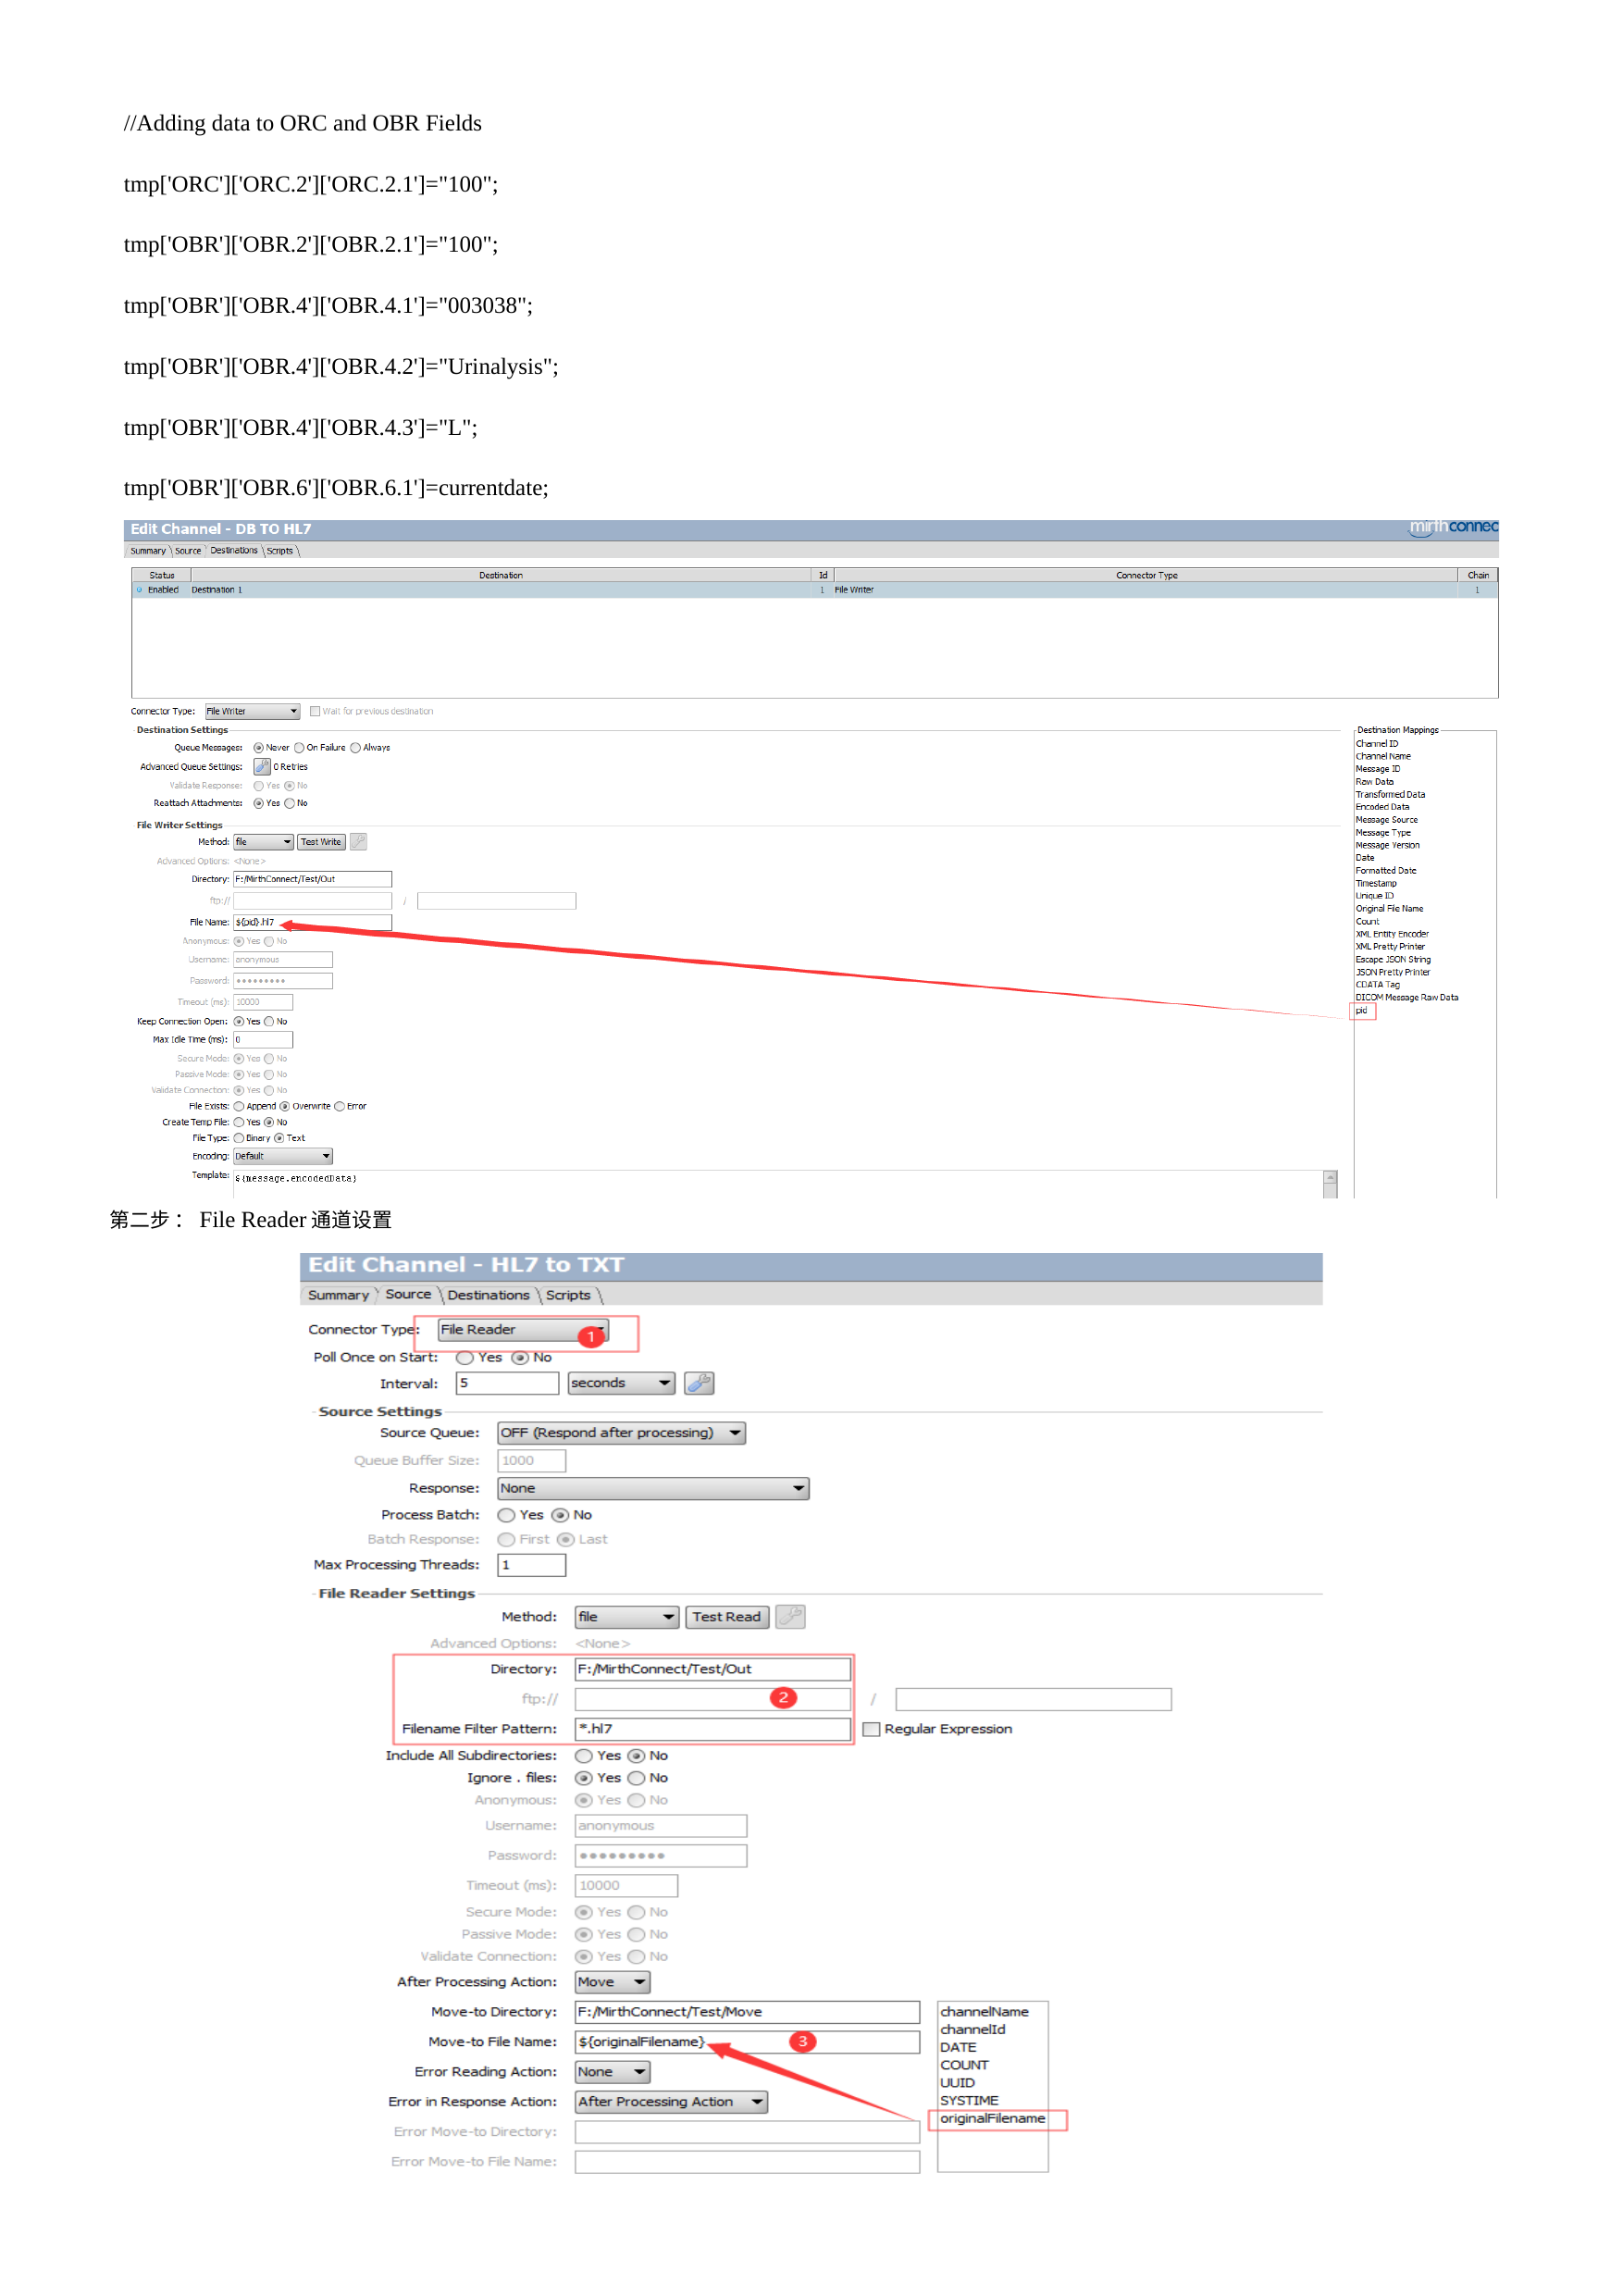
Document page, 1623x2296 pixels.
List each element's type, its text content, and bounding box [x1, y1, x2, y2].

picture [123, 520, 1500, 1198]
text tmp['OBR']['OBR.2']['OBR.2.1']="100"; [124, 230, 1499, 257]
text tmp['ORC']['ORC.2']['ORC.2.1']="100"; [124, 170, 1499, 197]
picture [300, 1253, 1323, 2179]
text 第二步 ： File Reader通道设置 [109, 1198, 1499, 1234]
text //Adding data to ORC and OBR Fields [124, 109, 1499, 136]
text tmp['OBR']['OBR.4']['OBR.4.3']="L"; [124, 414, 1499, 441]
text tmp['OBR']['OBR.4']['OBR.4.2']="Urinalysis"; [124, 353, 1499, 379]
text tmp['OBR']['OBR.6']['OBR.6.1']=currentdate; [124, 474, 1499, 501]
text tmp['OBR']['OBR.4']['OBR.4.1']="003038"; [124, 292, 1499, 318]
